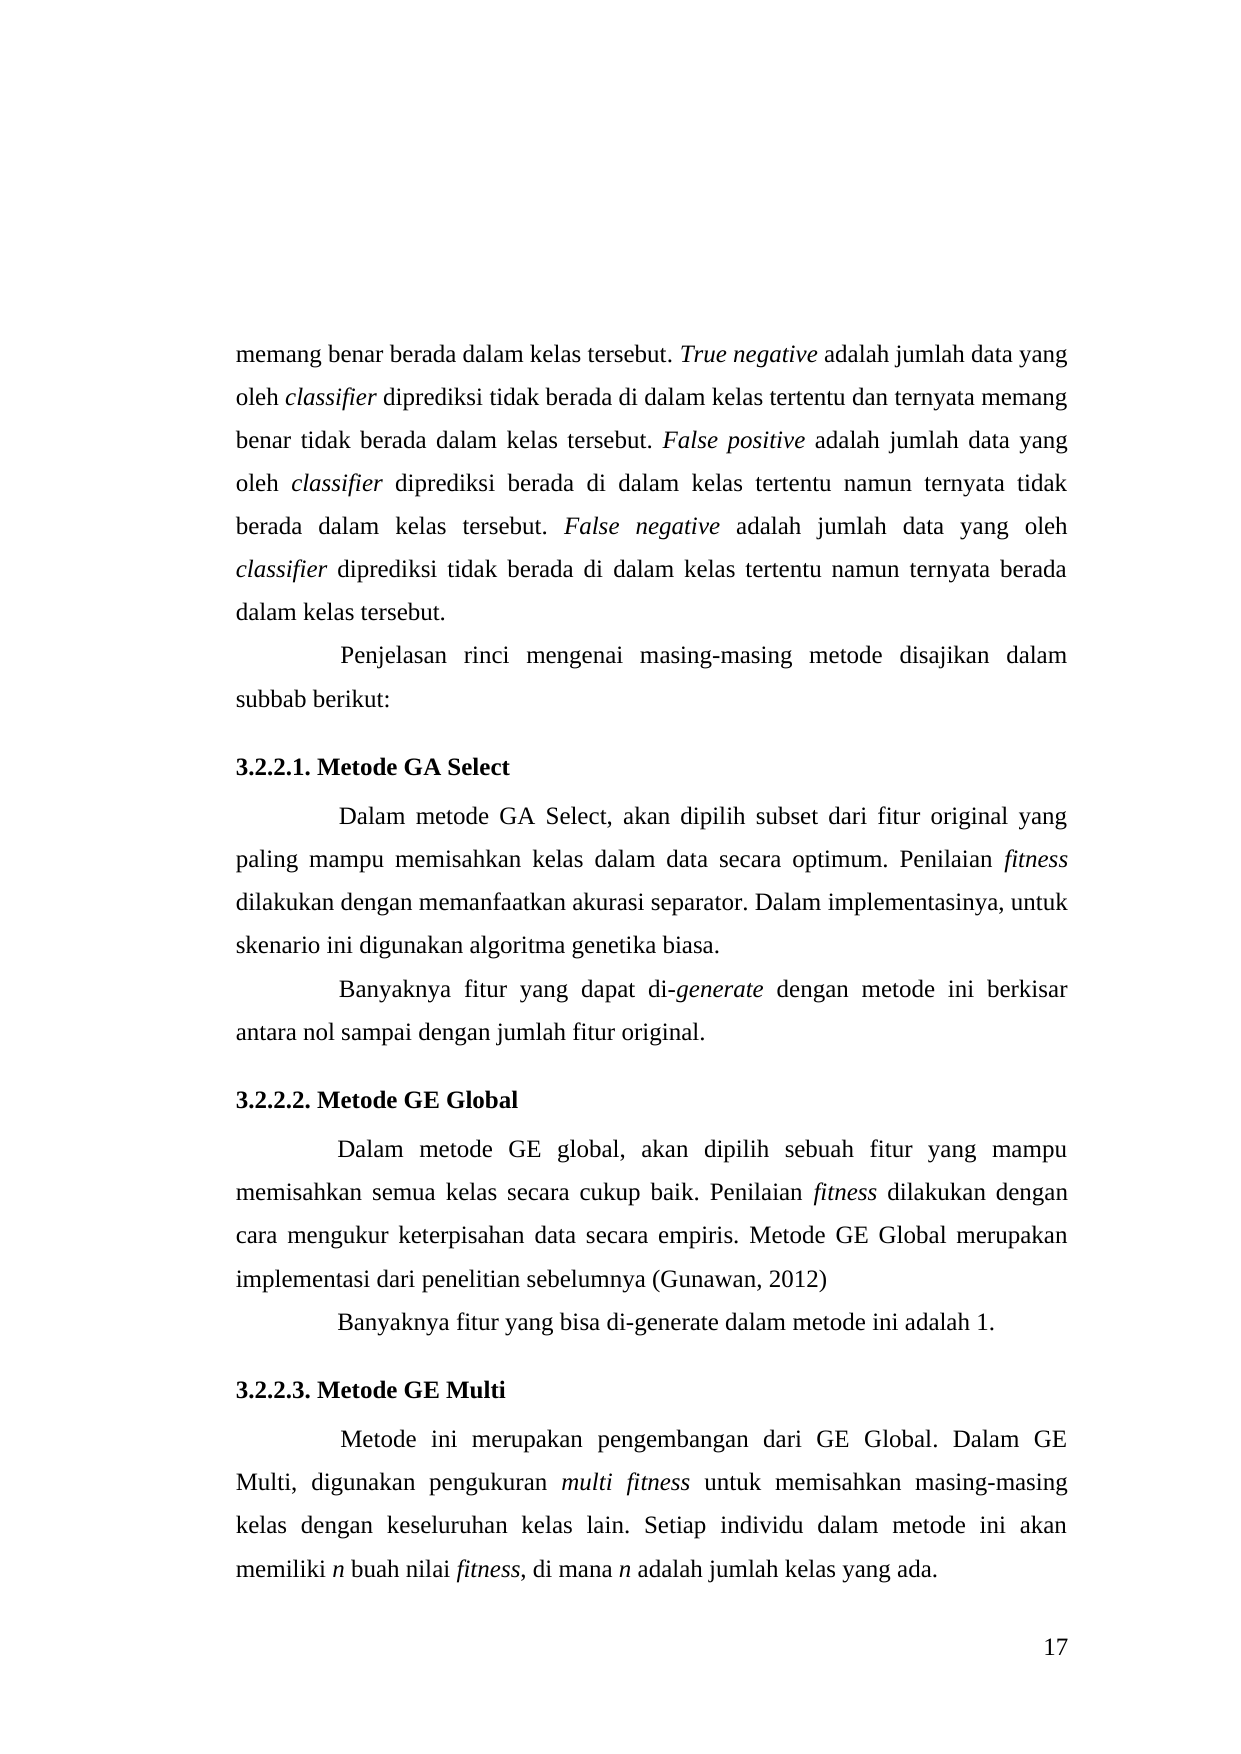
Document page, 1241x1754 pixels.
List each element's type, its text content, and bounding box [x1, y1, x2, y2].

text Dalam metode GA Select, akan dipilih subset dari fitur original yang paling mampu memisahkan kelas dalam data secara optimum. Penilaian fitness dilakukan dengan memanfaatkan akurasi separator. Dalam implementasinya, untuk skenario ini digunakan algoritma genetika biasa. [236, 801, 1068, 959]
subtitle Metode GE Global [236, 1085, 1068, 1114]
subtitle Metode GA Select [236, 752, 1068, 781]
text memang benar berada dalam kelas tersebut. True negative adalah jumlah data yang oleh classifier diprediksi tidak berada di dalam kelas tertentu dan ternyata memang benar tidak berada dalam kelas tersebut. False positive adalah jumlah data yang oleh classifier diprediksi berada di dalam kelas tertentu namun ternyata tidak berada dalam kelas tersebut. False negative adalah jumlah data yang oleh classifier diprediksi tidak berada di dalam kelas tertentu namun ternyata berada dalam kelas tersebut. [236, 339, 1068, 626]
text Banyaknya fitur yang bisa di-generate dalam metode ini adalah 1. [236, 1307, 1068, 1336]
text Banyaknya fitur yang dapat di-generate dengan metode ini berkisar antara nol sampai dengan jumlah fitur original. [236, 974, 1068, 1046]
text Dalam metode GE global, akan dipilih sebuah fitur yang mampu memisahkan semua kelas secara cukup baik. Penilaian fitness dilakukan dengan cara mengukur keterpisahan data secara empiris. Metode GE Global merupakan implementasi dari penelitian sebelumnya (Gunawan, 2012) [236, 1134, 1068, 1292]
subtitle Metode GE Multi [236, 1375, 1068, 1404]
text Metode ini merupakan pengembangan dari GE Global. Dalam GE Multi, digunakan pengukuran multi fitness untuk memisahkan masing-masing kelas dengan keseluruhan kelas lain. Setiap individu dalam metode ini akan memiliki n buah nilai fitness, di mana n adalah jumlah kelas yang ada. [236, 1424, 1068, 1582]
text Penjelasan rinci mengenai masing-masing metode disajikan dalam subbab berikut: [236, 641, 1068, 712]
